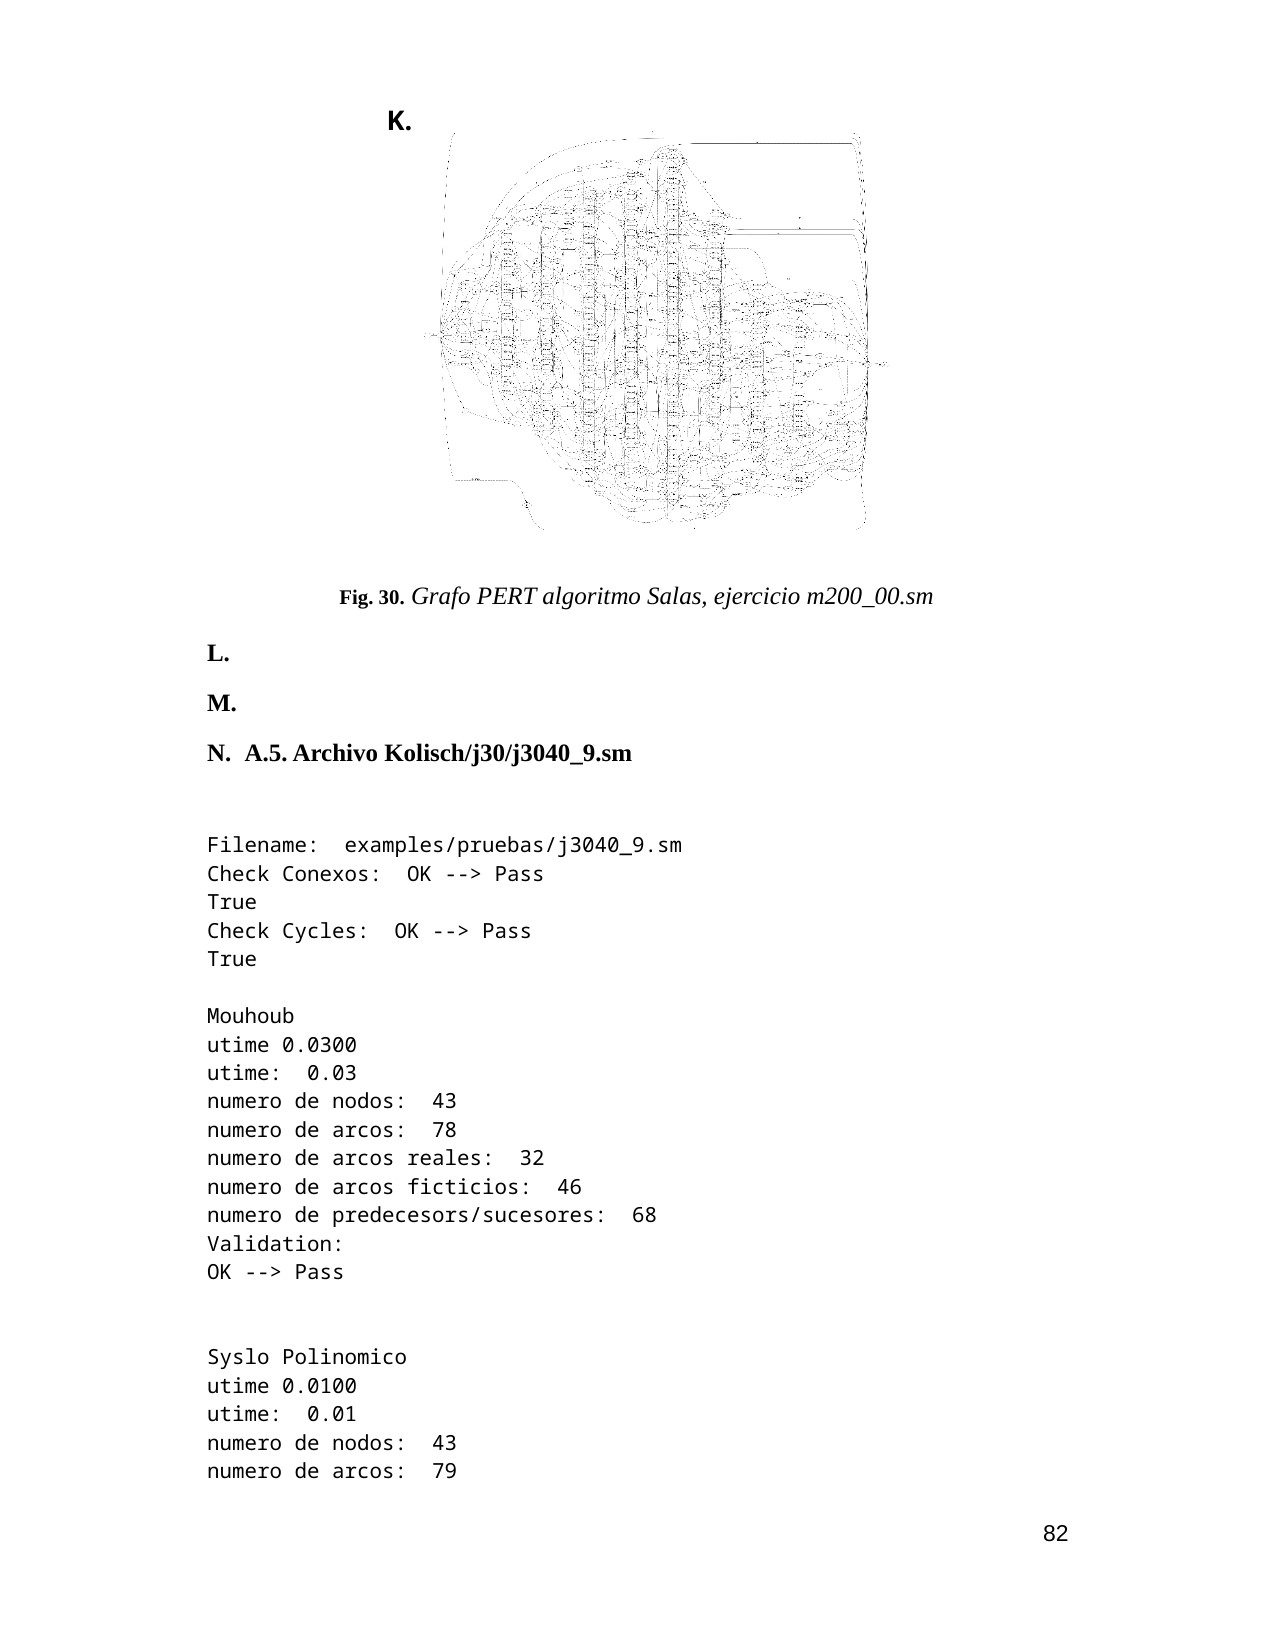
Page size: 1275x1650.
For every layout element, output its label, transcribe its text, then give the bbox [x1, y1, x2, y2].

text utime 0.0300 [207, 1030, 1068, 1058]
text utime: 0.03 [207, 1058, 1068, 1087]
text Mouhoub [207, 1001, 1068, 1030]
text numero de predecesors/sucesores: 68 [207, 1200, 1068, 1229]
text utime 0.0100 [207, 1371, 1068, 1399]
text numero de arcos: 78 [207, 1115, 1068, 1143]
text numero de nodos: 43 [207, 1087, 1068, 1115]
text Syslo Polinomico [207, 1342, 1068, 1371]
text True [207, 887, 1068, 916]
text numero de arcos ficticios: 46 [207, 1172, 1068, 1200]
text utime: 0.01 [207, 1399, 1068, 1428]
text numero de arcos reales: 32 [207, 1143, 1068, 1172]
text Fig. 30. Grafo PERT algoritmo Salas, ejercicio m200_00.sm [207, 581, 1068, 610]
text Check Cycles: OK --> Pass [207, 916, 1068, 944]
text Filename: examples/pruebas/j3040_9.sm [207, 831, 1068, 859]
text Validation: [207, 1229, 1068, 1257]
text numero de arcos: 79 [207, 1456, 1068, 1485]
text True [207, 944, 1068, 973]
subtitle A.5. Archivo Kolisch/j30/j3040_9.sm [207, 738, 1068, 767]
text Check Conexos: OK --> Pass [207, 859, 1068, 887]
text OK --> Pass [207, 1257, 1068, 1286]
text numero de nodos: 43 [207, 1428, 1068, 1456]
